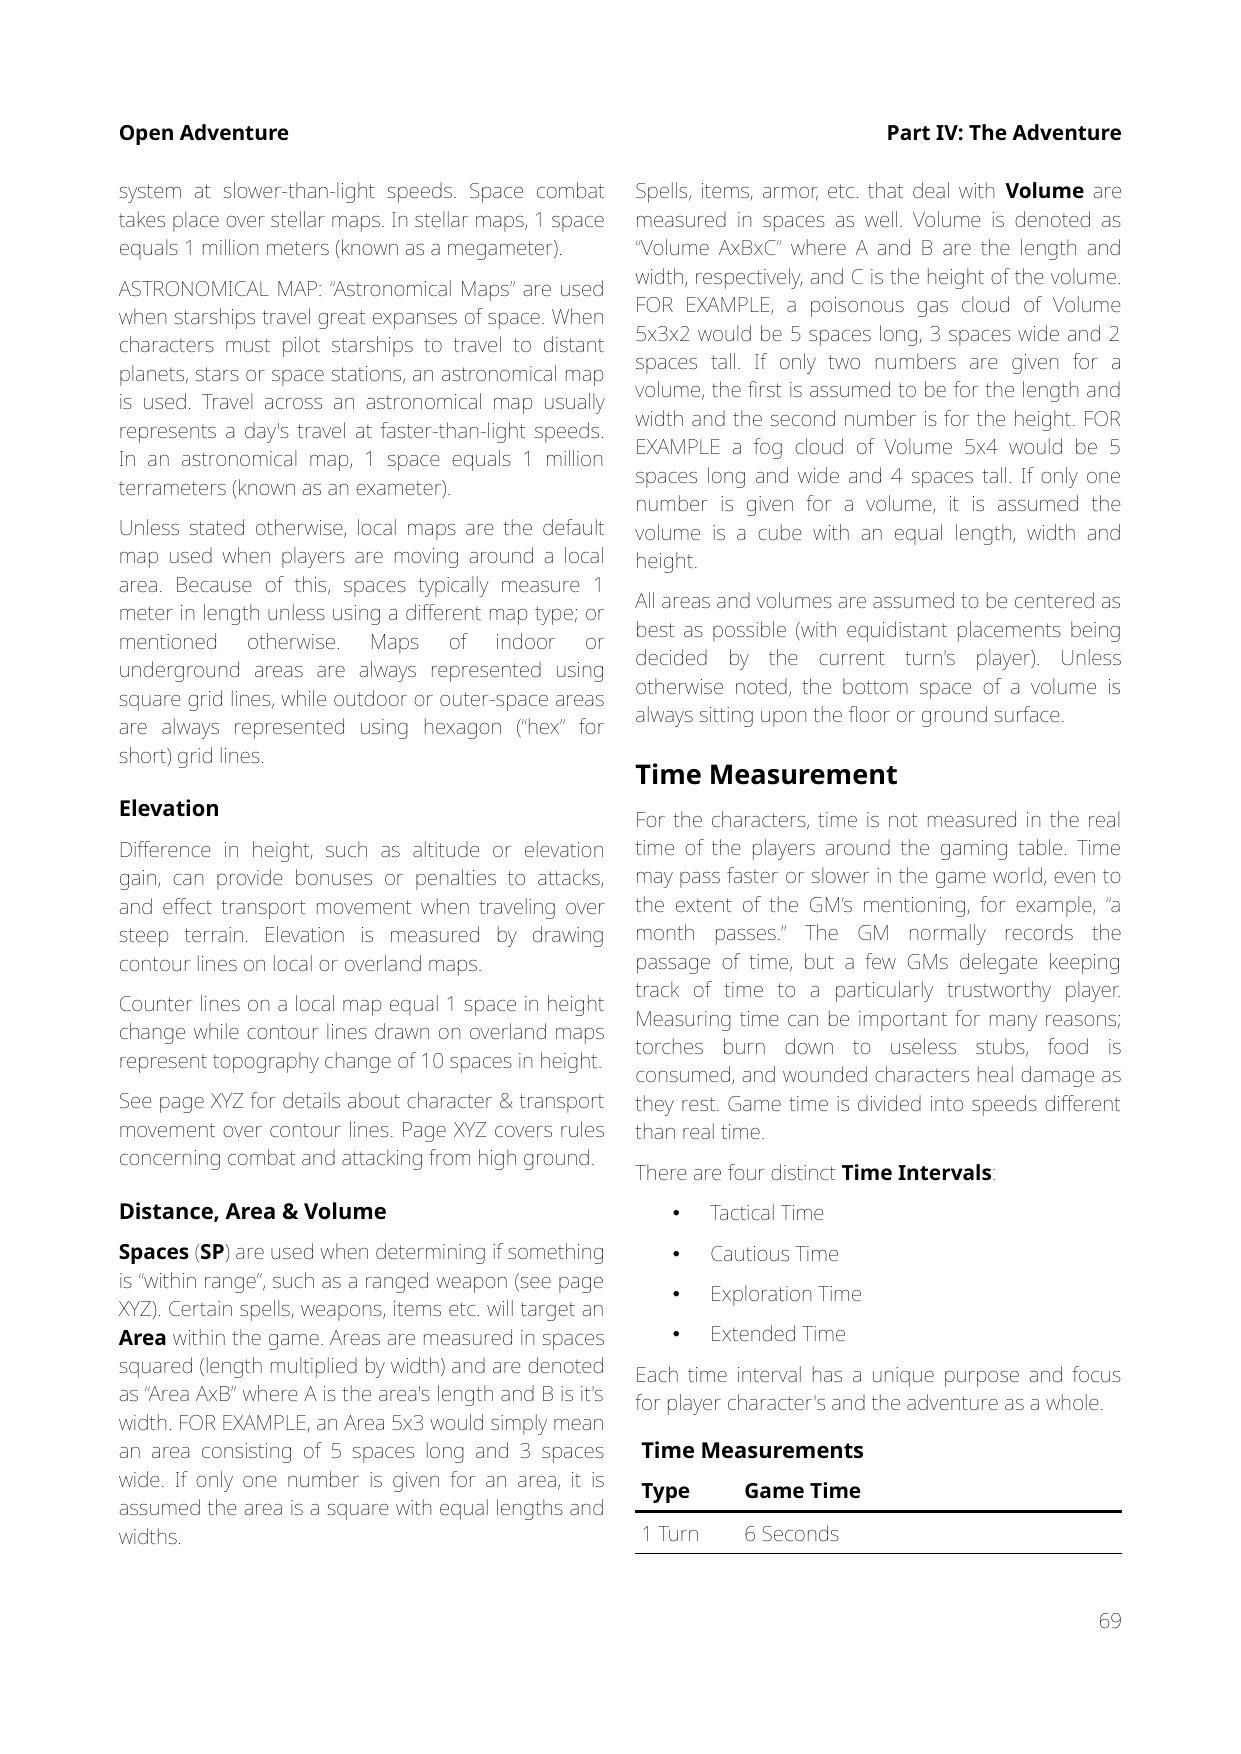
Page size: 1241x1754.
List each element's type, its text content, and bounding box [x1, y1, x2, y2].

text There are four distinct Time Intervals: [635, 1158, 1122, 1186]
text Spaces (SP) are used when determining if something is “within range”, such as a ranged weapon (see page XYZ). Certain spells, weapons, items etc. will target an Area within the game. Areas are measured in spaces squared (length multiplied by width) and are denoted as “Area AxB” where A is the area's length and B is it's width. FOR EXAMPLE, an Area 5x3 would simply mean an area consisting of 5 spaces long and 3 spaces wide. If only one number is given for an area, it is assumed the area is a square with equal lengths and widths. [118, 1237, 605, 1550]
table_cell 6 Seconds [738, 1513, 1122, 1553]
table_cell 1 Turn [635, 1513, 738, 1553]
list Cautious Time [673, 1239, 1122, 1267]
table_header Time Measurements [635, 1429, 1122, 1470]
text All areas and volumes are assumed to be centered as best as possible (with equidistant placements being decided by the current turn's player). Unless otherwise noted, the bottom space of a volume is always sitting upon the floor or ground surface. [635, 587, 1122, 729]
text ASTRONOMICAL MAP: “Astronomical Maps” are used when starships travel great expanses of space. When characters must pilot starships to travel to distant planets, stars or space stations, an astronomical map is used. Travel across an astronomical map usually represents a day's travel at faster-than-light speeds. In an astronomical map, 1 space equals 1 million terrameters (known as an exameter). [118, 274, 605, 501]
table_cell Game Time [738, 1470, 1122, 1510]
list Extended Time [673, 1319, 1122, 1348]
text For the characters, time is not measured in the real time of the players around the gaming table. Time may pass faster or slower in the game world, even to the extent of the GM’s mentioning, for example, “a month passes.” The GM normally records the passage of time, but a few GMs delegate keeping track of time to a particularly trustworthy player. Measuring time can be important for many reasons; torches burn down to useless stubs, food is consumed, and wounded characters heal damage as they rest. Game time is divided into speeds different than real time. [635, 805, 1122, 1146]
text Difference in height, such as altitude or elevation gain, can provide bonuses or penalties to attacks, and effect transport movement when traveling over steep terrain. Elevation is measured by drawing contour lines on local or overland maps. [118, 835, 605, 977]
text Elevation [118, 793, 605, 823]
text Each time interval has a unique purpose and focus for player character's and the adventure as a whole. [635, 1360, 1122, 1417]
text system at slower-than-light speeds. Space combat takes place over stellar maps. In stellar maps, 1 space equals 1 million meters (known as a megameter). [118, 176, 605, 262]
table_cell Type [635, 1470, 738, 1510]
text Unless stated otherwise, local maps are the default map used when players are moving around a local area. Because of this, spaces typically measure 1 meter in length unless using a different map type; or mentioned otherwise. Maps of indoor or underground areas are always represented using square grid lines, while outdoor or outer-space areas are always represented using hexagon (“hex” for short) grid lines. [118, 513, 605, 769]
list Exploration Time [673, 1279, 1122, 1308]
text Spells, items, armor, etc. that deal with Volume are measured in spaces as well. Volume is denoted as “Volume AxBxC” where A and B are the length and width, respectively, and C is the height of the volume. FOR EXAMPLE, a poisonous gas cloud of Volume 5x3x2 would be 5 spaces long, 3 spaces wide and 2 spaces tall. If only two numbers are given for a volume, the first is assumed to be for the length and width and the second number is for the height. FOR EXAMPLE a fog cloud of Volume 5x4 would be 5 spaces long and wide and 4 spaces tall. If only one number is given for a volume, it is assumed the volume is a cube with an equal length, width and height. [635, 176, 1122, 574]
subtitle Time Measurement [635, 755, 1122, 792]
text Counter lines on a local map equal 1 space in height change while contour lines drawn on overland maps represent topography change of 10 spaces in height. [118, 989, 605, 1074]
text Distance, Area & Volume [118, 1196, 605, 1225]
text See page XYZ for details about character & transport movement over contour lines. Page XYZ covers rules concerning combat and attacking from high ground. [118, 1086, 605, 1172]
list Tactical Time [673, 1198, 1122, 1227]
